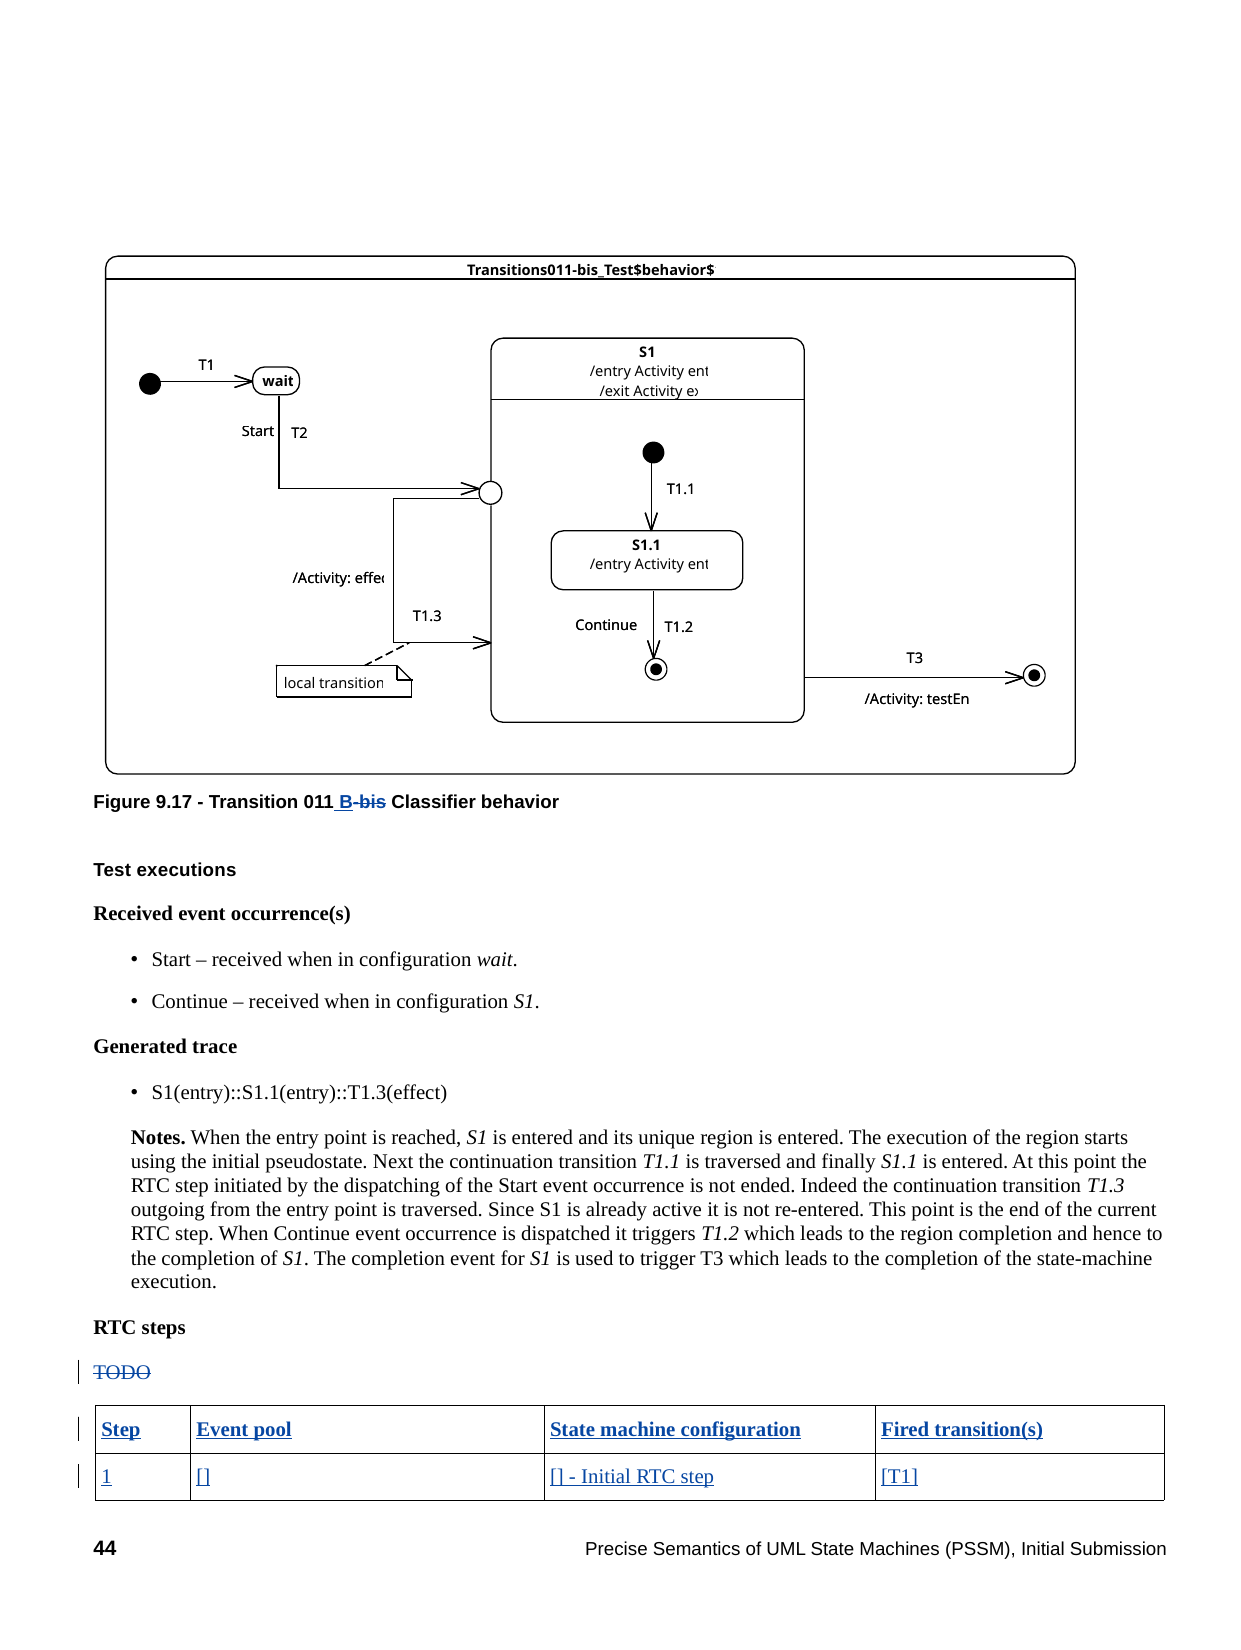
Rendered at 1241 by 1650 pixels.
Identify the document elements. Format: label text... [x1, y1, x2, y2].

table_header Event pool [191, 1406, 544, 1452]
subtitle Test executions [93, 858, 1164, 880]
list Continue – received when in configuration S1. [131, 988, 1164, 1013]
table_header State machine configuration [545, 1406, 875, 1452]
table_cell [T1] [876, 1454, 1164, 1500]
table_cell [] [191, 1454, 544, 1500]
table_header Fired transition(s) [876, 1406, 1164, 1452]
text Notes. When the entry point is reached, S1 is entered and its unique region is entered. The execution of the region starts using the initial pseudostate. Next the continuation transition T1.1 is traversed and finally S1.1 is entered. At this point the RTC step initiated by the dispatching of the Start event occurrence is not ended. Indeed the continuation transition T1.3 outgoing from the entry point is traversed. Since S1 is already active it is not re-entered. This point is the end of the current RTC step. When Continue event occurrence is dispatched it triggers T1.2 which leads to the region completion and hence to the completion of S1. The completion event for S1 is used to trigger T3 which leads to the completion of the state-machine execution. [131, 1125, 1164, 1293]
list S1(entry)::S1.1(entry)::T1.3(effect) [131, 1079, 1164, 1104]
list Start – received when in configuration wait. [131, 946, 1164, 971]
text Figure 9.17 - Transition 011 B Classifier behavior [93, 243, 1089, 813]
table_cell [] - Initial RTC step [545, 1454, 875, 1500]
table_cell 1 [96, 1454, 190, 1500]
table_header Step [96, 1406, 190, 1452]
text Generated trace [93, 1034, 1164, 1058]
text Received event occurrence(s) [93, 901, 1164, 925]
text RTC steps [93, 1314, 1164, 1339]
